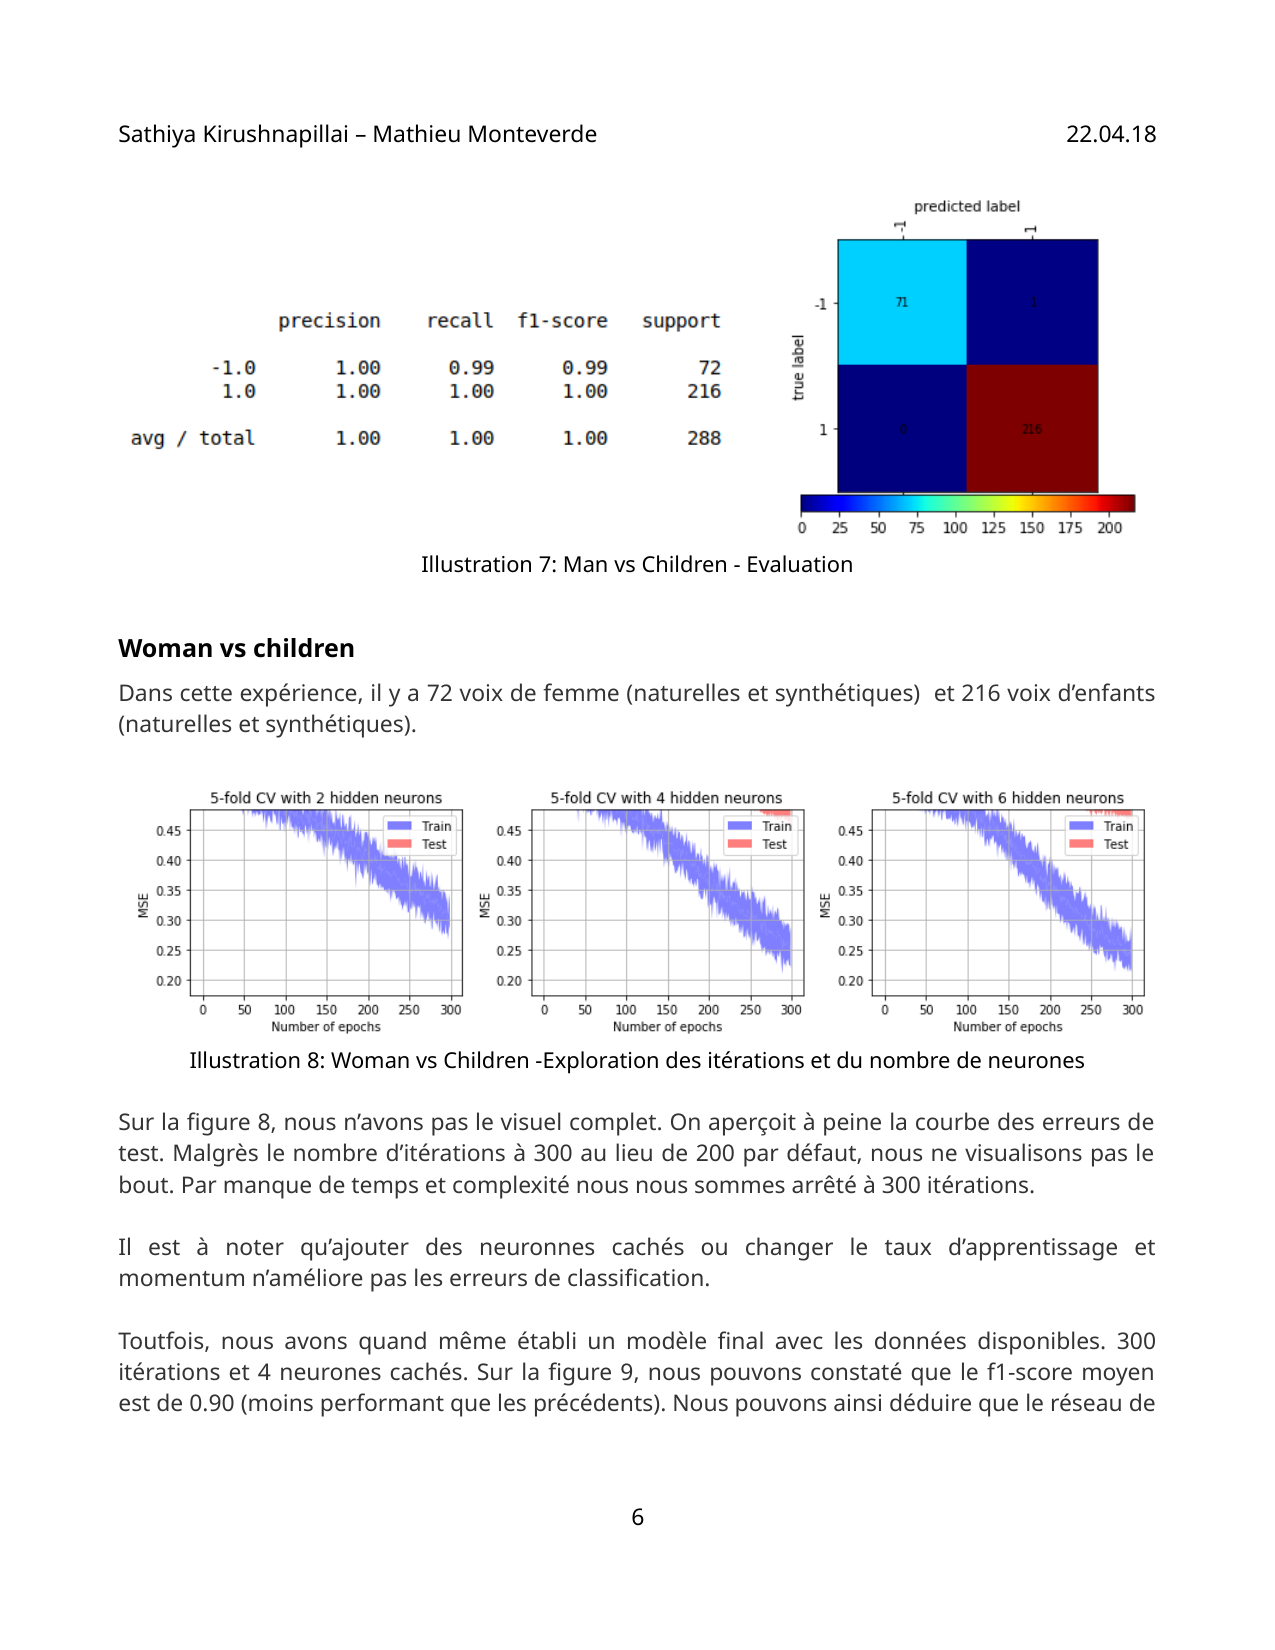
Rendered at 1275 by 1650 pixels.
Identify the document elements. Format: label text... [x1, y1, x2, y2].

picture [118, 783, 1157, 1039]
text Illustration 8: Woman vs Children -Exploration des itérations et du nombre de neurones [118, 1039, 1157, 1075]
text Sur la figure 8, nous n’avons pas le visuel complet. On aperçoit à peine la courbe des erreurs de test. Malgrès le nombre d’itérations à 300 au lieu de 200 par défaut, nous ne visualisons pas le bout. Par manque de temps et complexité nous nous sommes arrêté à 300 itérations. [118, 1106, 1157, 1200]
text Toutfois, nous avons quand même établi un modèle final avec les données disponibles. 300 itérations et 4 neurones cachés. Sur la figure 9, nous pouvons constaté que le f1-score moyen est de 0.90 (moins performant que les précédents). Nous pouvons ainsi déduire que le réseau de [118, 1325, 1157, 1419]
text Illustration 7: Man vs Children - Evaluation [118, 543, 1157, 578]
picture [118, 191, 1157, 543]
subtitle Woman vs children [118, 631, 1157, 665]
text Dans cette expérience, il y a 72 voix de femme (naturelles et synthétiques) et 216 voix d’enfants (naturelles et synthétiques). [118, 677, 1157, 740]
text Il est à noter qu’ajouter des neuronnes cachés ou changer le taux d’apprentissage et momentum n’améliore pas les erreurs de classification. [118, 1231, 1157, 1294]
